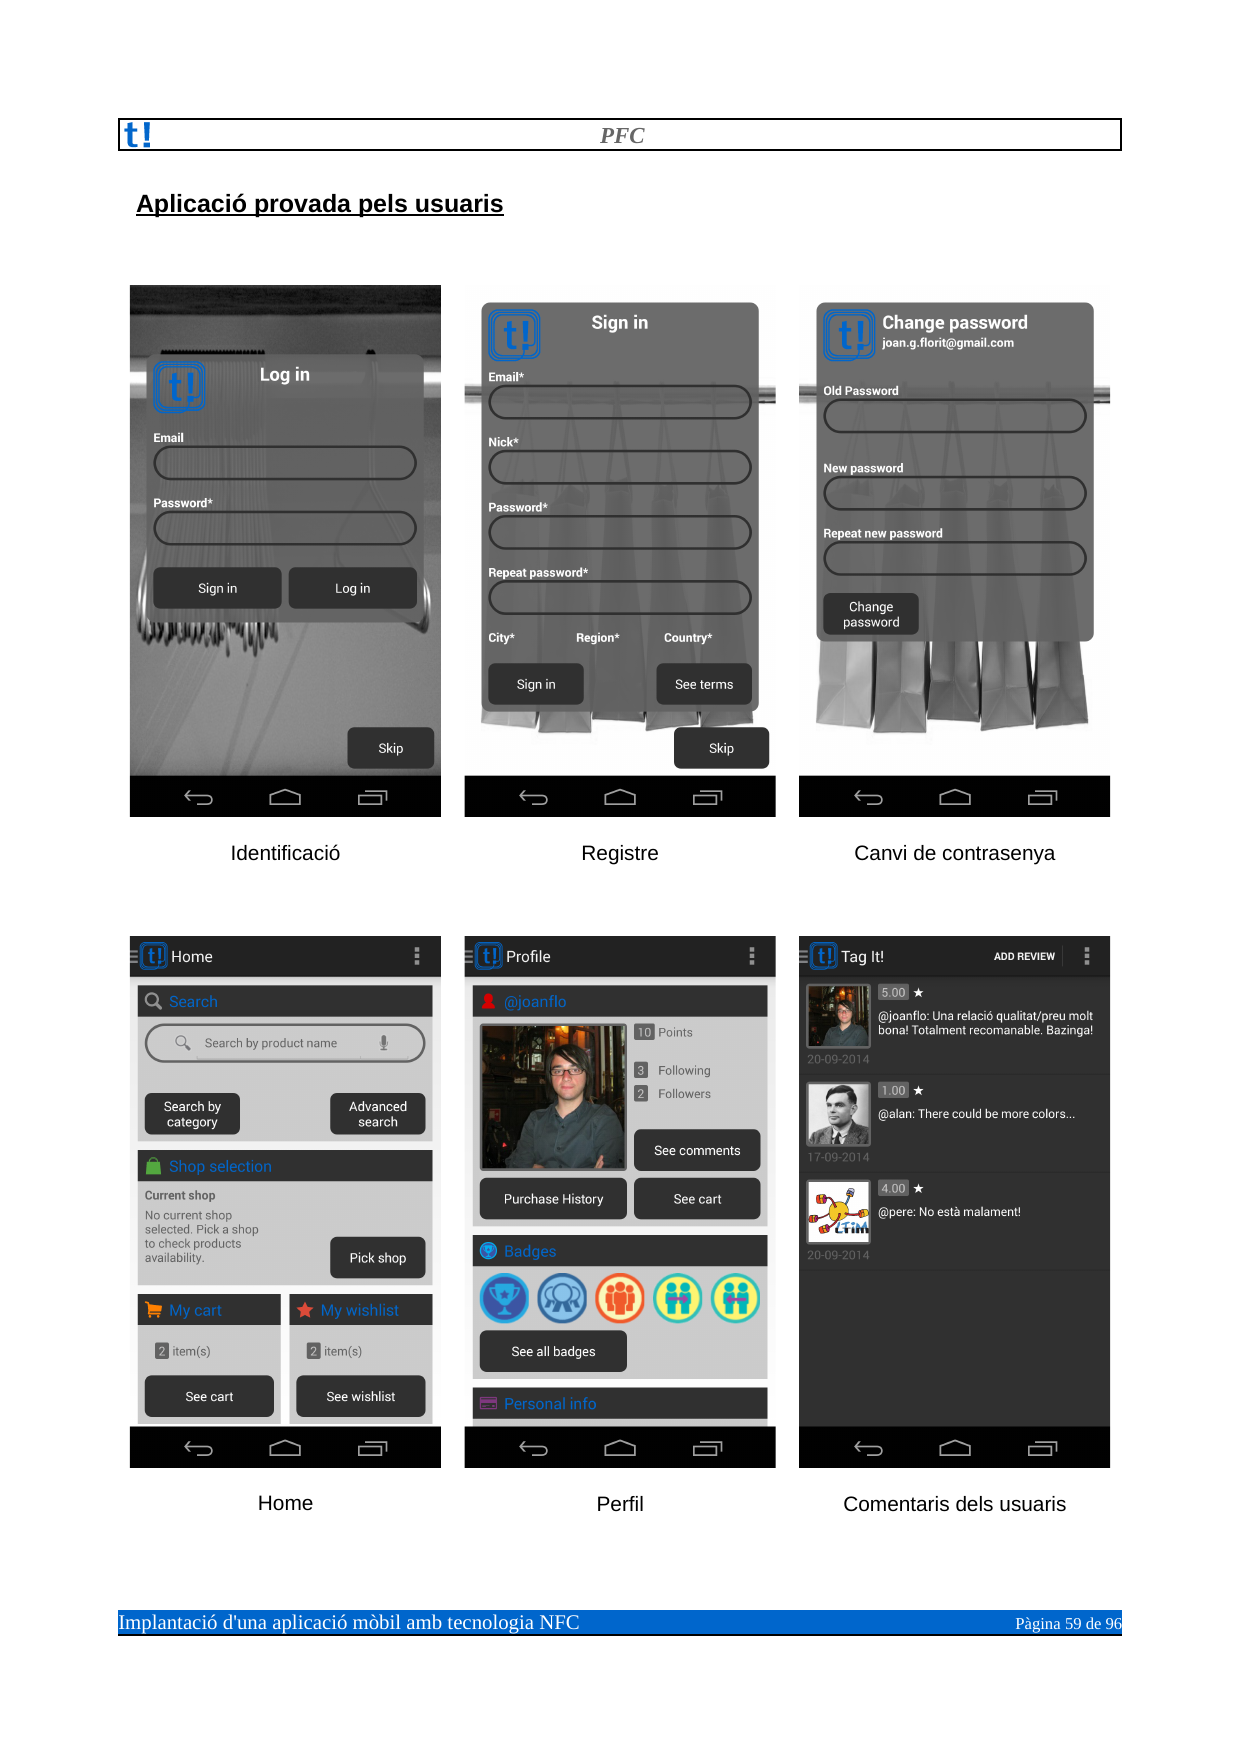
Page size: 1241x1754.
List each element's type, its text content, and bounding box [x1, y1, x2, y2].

table_cell [453, 924, 787, 1467]
table_header Identificació [118, 274, 453, 924]
table_cell Comentaris dels usuaris [788, 1468, 1122, 1575]
table_cell Perfil [453, 1468, 787, 1575]
table_cell [788, 924, 1122, 1467]
picture [123, 121, 151, 148]
picture [799, 285, 1111, 817]
table_header Registre [453, 274, 787, 924]
table_cell Home [118, 924, 453, 1575]
picture [464, 285, 776, 817]
table_header Canvi de contrasenya [788, 274, 1122, 924]
picture [129, 285, 441, 817]
text Aplicació provada pels usuaris [118, 189, 1122, 218]
picture [129, 936, 441, 1468]
picture [799, 936, 1111, 1468]
picture [464, 936, 776, 1468]
